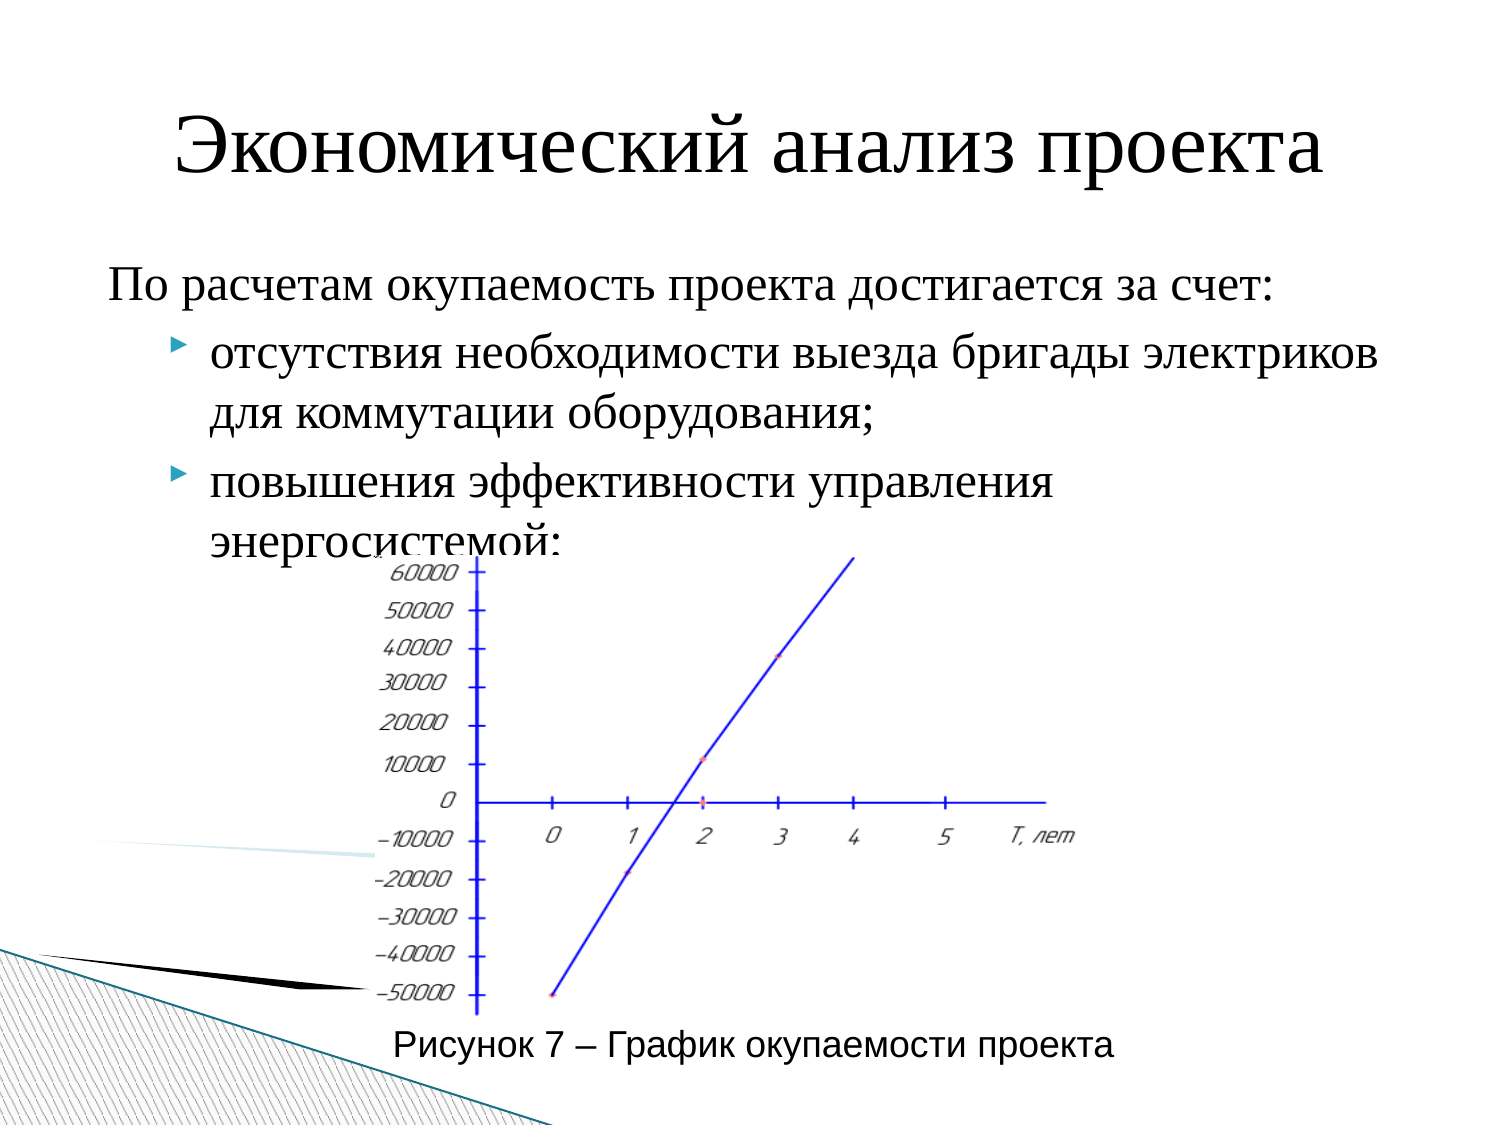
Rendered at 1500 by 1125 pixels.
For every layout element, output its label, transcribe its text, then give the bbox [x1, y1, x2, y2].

title Экономический анализ проекта [75, 45, 1425, 233]
list По расчетам окупаемость проекта достигается за счет: отсутствия необходимости выезда бригады электриков для коммутации оборудования; повышения эффективности управления энергосистемой; [75, 243, 1425, 692]
picture [375, 555, 1134, 1028]
picture [0, 952, 543, 1125]
text_box Рисунок 7 – График окупаемости проекта [377, 1015, 1229, 1073]
